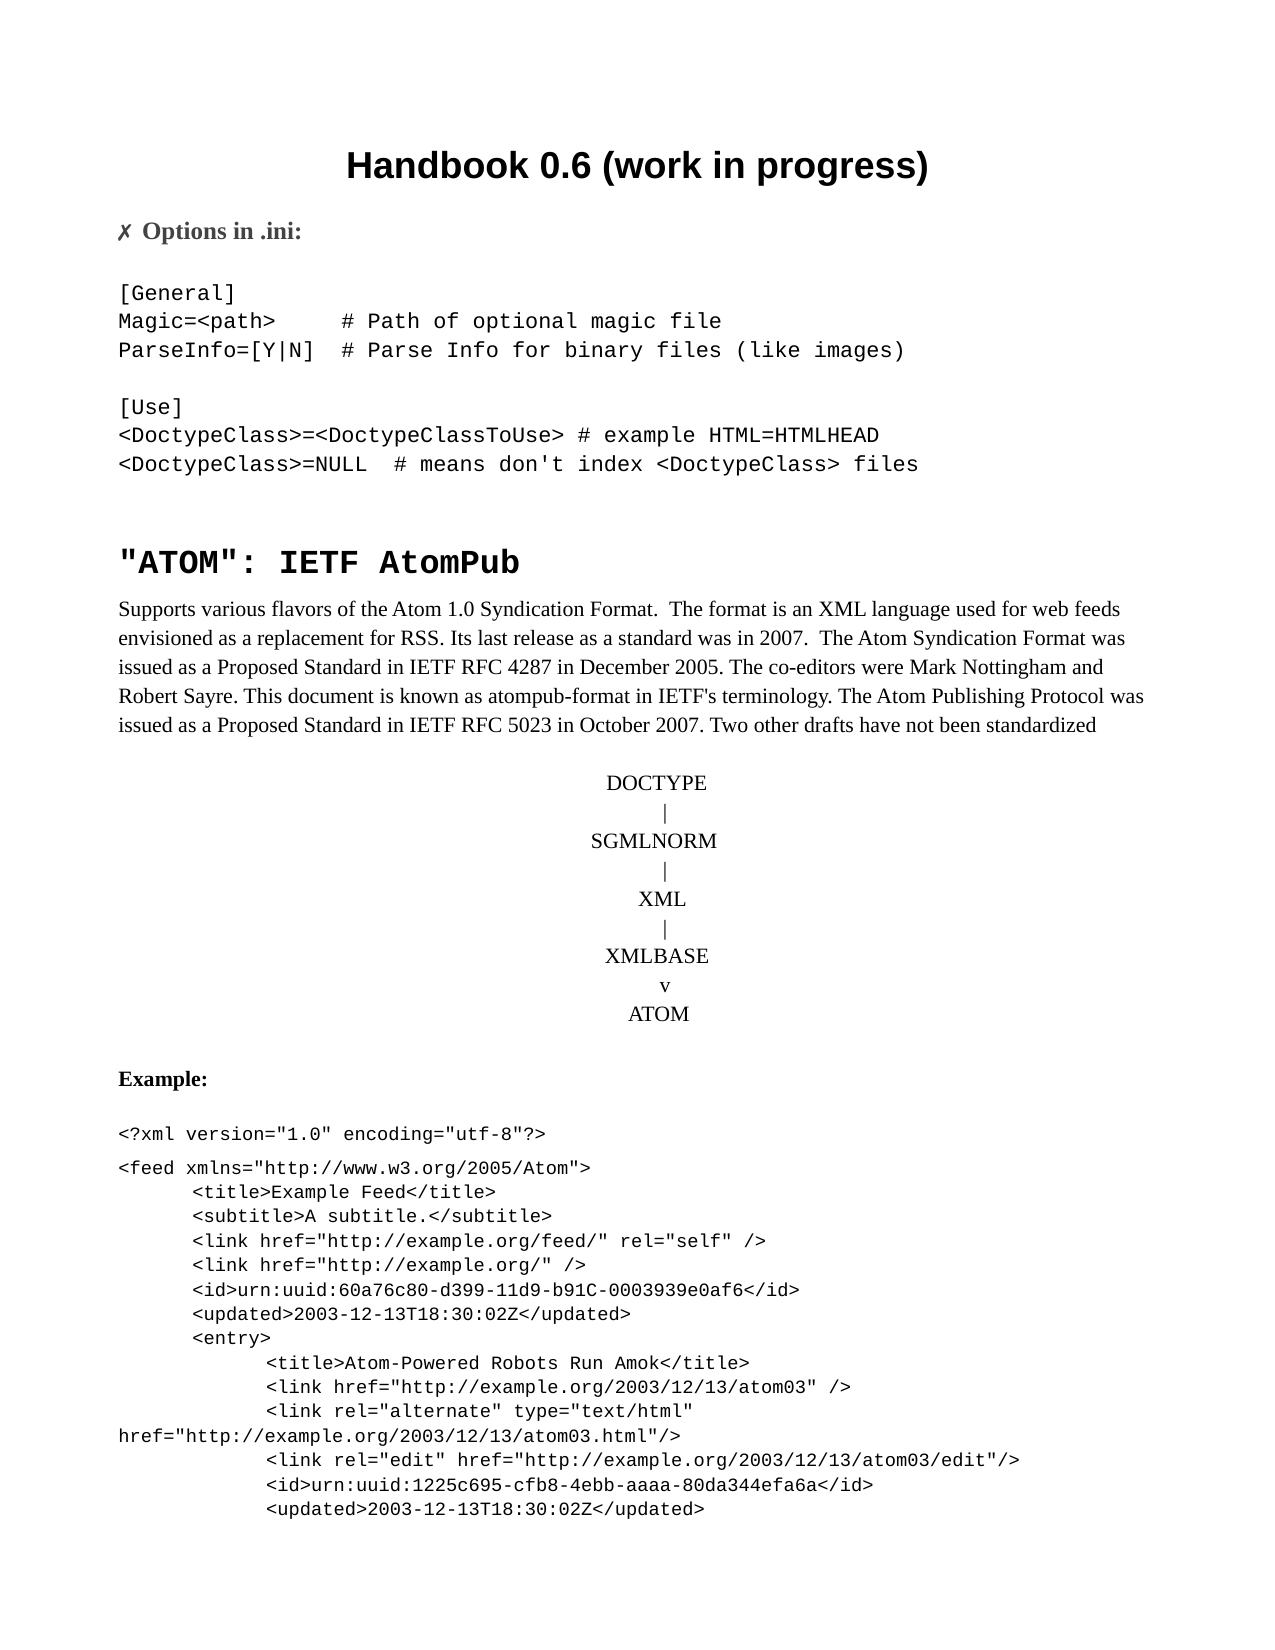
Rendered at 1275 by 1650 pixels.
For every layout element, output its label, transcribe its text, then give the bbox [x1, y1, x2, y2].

text ParseInfo=[Y|N] # Parse Info for binary files (like images) [118, 339, 1157, 364]
text <link href="http://example.org/2003/12/13/atom03" /> [118, 1378, 1157, 1399]
text | [118, 799, 1157, 824]
text Magic=<path> # Path of optional magic file [118, 311, 1157, 336]
text <link href="http://example.org/feed/" rel="self" /> [118, 1232, 1157, 1253]
text | [118, 914, 1157, 940]
text <id>urn:uuid:60a76c80-d399-11d9-b91C-0003939e0af6</id> [118, 1280, 1157, 1302]
text <entry> [118, 1329, 1157, 1350]
text <subtitle>A subtitle.</subtitle> [118, 1207, 1157, 1228]
text SGMLNORM [118, 828, 1157, 853]
text <title>Atom-Powered Robots Run Amok</title> [118, 1353, 1157, 1375]
text XMLBASE [118, 943, 1157, 969]
text <updated>2003-12-13T18:30:02Z</updated> [118, 1305, 1157, 1326]
subtitle Options in .ini: [118, 216, 1157, 245]
text XML [118, 886, 1157, 911]
text <DoctypeClass>=<DoctypeClassToUse> # example HTML=HTMLHEAD [118, 424, 1157, 449]
text <link rel="edit" href="http://example.org/2003/12/13/atom03/edit"/> [118, 1451, 1157, 1472]
text <feed xmlns="http://www.w3.org/2005/Atom"> [118, 1158, 1157, 1180]
text <id>urn:uuid:1225c695-cfb8-4ebb-aaaa-80da344efa6a</id> [118, 1475, 1157, 1497]
text <link href="http://example.org/" /> [118, 1256, 1157, 1277]
subtitle "ATOM": IETF AtomPub [118, 546, 1157, 584]
text <DoctypeClass>=NULL # means don't index <DoctypeClass> files [118, 453, 1157, 478]
text <title>Example Feed</title> [118, 1183, 1157, 1204]
text ATOM [118, 1001, 1157, 1027]
subtitle <?xml version="1.0" encoding="utf-8"?> [118, 1125, 1157, 1146]
text [General] [118, 282, 1157, 307]
text [Use] [118, 396, 1157, 421]
text <link rel="alternate" type="text/html" href="http://example.org/2003/12/13/atom03.html"/> [118, 1402, 1157, 1448]
text Supports various flavors of the Atom 1.0 Syndication Format. The format is an XML language used for web feeds envisioned as a replacement for RSS. Its last release as a standard was in 2007. The Atom Syndication Format was issued as a Proposed Standard in IETF RFC 4287 in December 2005. The co-editors were Mark Nottingham and Robert Sayre. This document is known as atompub-format in IETF's terminology. The Atom Publishing Protocol was issued as a Proposed Standard in IETF RFC 5023 in October 2007. Two other drafts have not been standardized [118, 596, 1157, 737]
text DOCTYPE [118, 770, 1157, 795]
subtitle Example: [118, 1066, 1157, 1091]
text <updated>2003-12-13T18:30:02Z</updated> [118, 1500, 1157, 1521]
text | [118, 857, 1157, 882]
text v [118, 972, 1157, 998]
